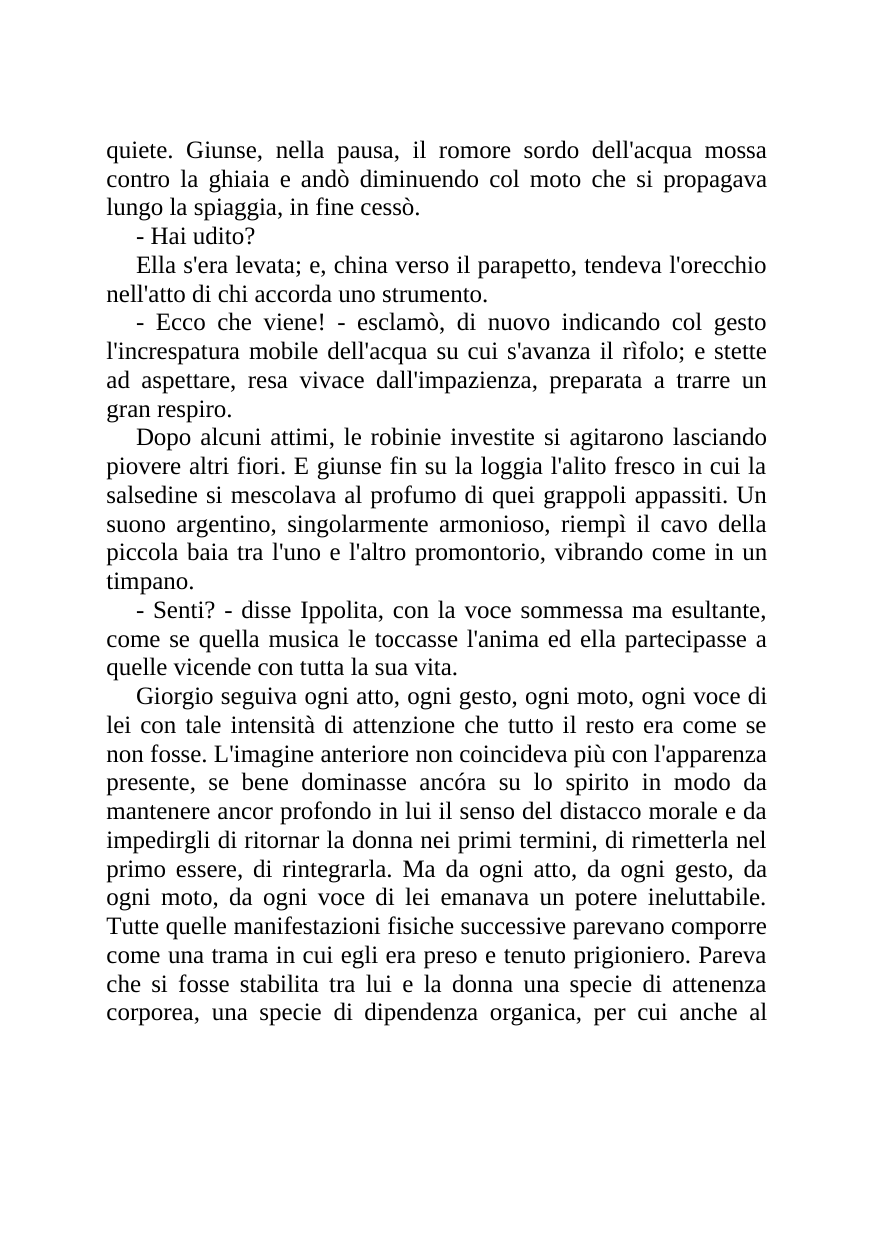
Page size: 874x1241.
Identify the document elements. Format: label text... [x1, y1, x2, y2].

text - Ecco che viene! - esclamò, di nuovo indicando col gesto l'increspatura mobile dell'acqua su cui s'avanza il rìfolo; e stette ad aspettare, resa vivace dall'impazienza, preparata a trarre un gran respiro. [106, 307, 768, 422]
text Dopo alcuni attimi, le robinie investite si agitarono lasciando piovere altri fiori. E giunse fin su la loggia l'alito fresco in cui la salsedine si mescolava al profumo di quei grappoli appassiti. Un suono argentino, singolarmente armonioso, riempì il cavo della piccola baia tra l'uno e l'altro promontorio, vibrando come in un timpano. [106, 422, 768, 595]
text Giorgio seguiva ogni atto, ogni gesto, ogni moto, ogni voce di lei con tale intensità di attenzione che tutto il resto era come se non fosse. L'imagine anteriore non coincideva più con l'apparenza presente, se bene dominasse ancóra su lo spirito in modo da mantenere ancor profondo in lui il senso del distacco morale e da impedirgli di ritornar la donna nei primi termini, di rimetterla nel primo essere, di rintegrarla. Ma da ogni atto, da ogni gesto, da ogni moto, da ogni voce di lei emanava un potere ineluttabile. Tutte quelle manifestazioni fisiche successive parevano comporre come una trama in cui egli era preso e tenuto prigioniero. Pareva che si fosse stabilita tra lui e la donna una specie di attenenza corporea, una specie di dipendenza organica, per cui anche al [106, 681, 768, 1026]
text - Senti? - disse Ippolita, con la voce sommessa ma esultante, come se quella musica le toccasse l'anima ed ella partecipasse a quelle vicende con tutta la sua vita. [106, 595, 768, 681]
text Ella s'era levata; e, china verso il parapetto, tendeva l'orecchio nell'atto di chi accorda uno strumento. [106, 250, 768, 307]
text - Hai udito? [106, 221, 768, 250]
text quiete. Giunse, nella pausa, il romore sordo dell'acqua mossa contro la ghiaia e andò diminuendo col moto che si propagava lungo la spiaggia, in fine cessò. [106, 135, 768, 221]
